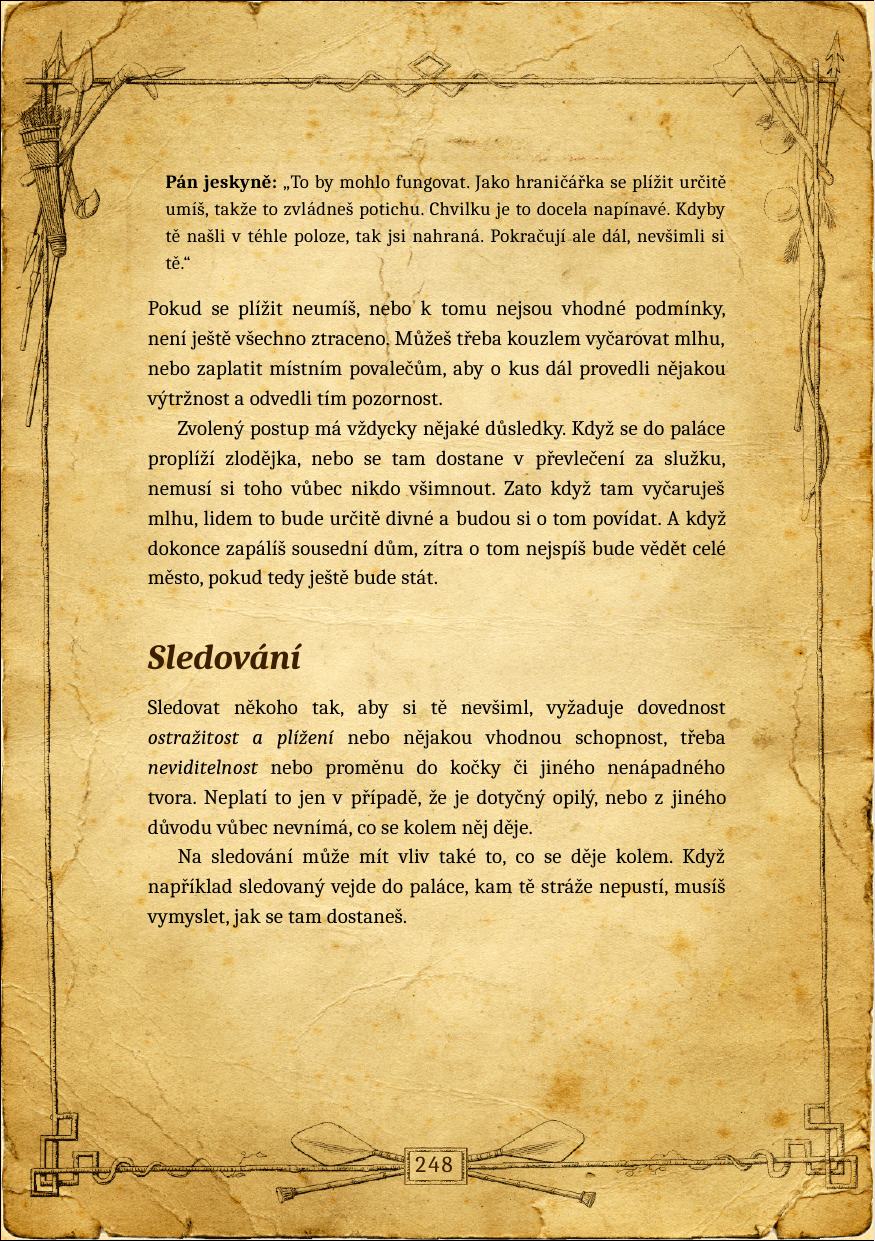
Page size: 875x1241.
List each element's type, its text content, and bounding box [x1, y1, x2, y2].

text Pán jeskyně: „To by mohlo fungovat. Jako hraničářka se plížit určitě umíš, takže to zvládneš potichu. Chvilku je to docela napínavé. Kdyby tě našli v⁠ téhle poloze, tak jsi nahraná. Pokračují ale dál, nevšimli si tě.“ [165, 172, 726, 274]
text Pokud se plížit neumíš, nebo k⁠ tomu nejsou vhodné podmínky, není ještě všechno ztraceno. Můžeš třeba kouzlem vyčarovat mlhu, nebo zaplatit místním povalečům, aby o⁠ kus dál provedli nějakou výtržnost a⁠ odvedli tím pozornost. Zvolený postup má vždycky nějaké důsledky. Když se do paláce proplíží zlodějka, nebo se tam dostane v⁠ převlečení za služku, nemusí si toho vůbec nikdo všimnout. Zato když tam vyčaruješ mlhu, lidem to bude určitě divné a⁠ budou si o⁠ tom povídat. A⁠ když dokonce zapálíš sousední dům, zítra o⁠ tom nejspíš bude vědět celé město, pokud tedy ještě bude stát. [148, 297, 726, 590]
picture [1, 1, 874, 1240]
text Sledovat někoho tak, aby si tě nevšiml, vyžaduje dovednost ostražitost a⁠ plížení nebo nějakou vhodnou schopnost, třeba neviditelnost nebo proměnu do kočky či jiného nenápadného tvora. Neplatí to jen v⁠ případě, že je dotyčný opilý, nebo z⁠ jiného důvodu vůbec nevnímá, co se kolem něj děje. Na sledování může mít vliv také to, co se děje kolem. Když například sledovaný vejde do paláce, kam tě stráže nepustí, musíš vymyslet, jak se tam dostaneš. [148, 696, 726, 929]
subtitle Sledování [148, 637, 726, 678]
